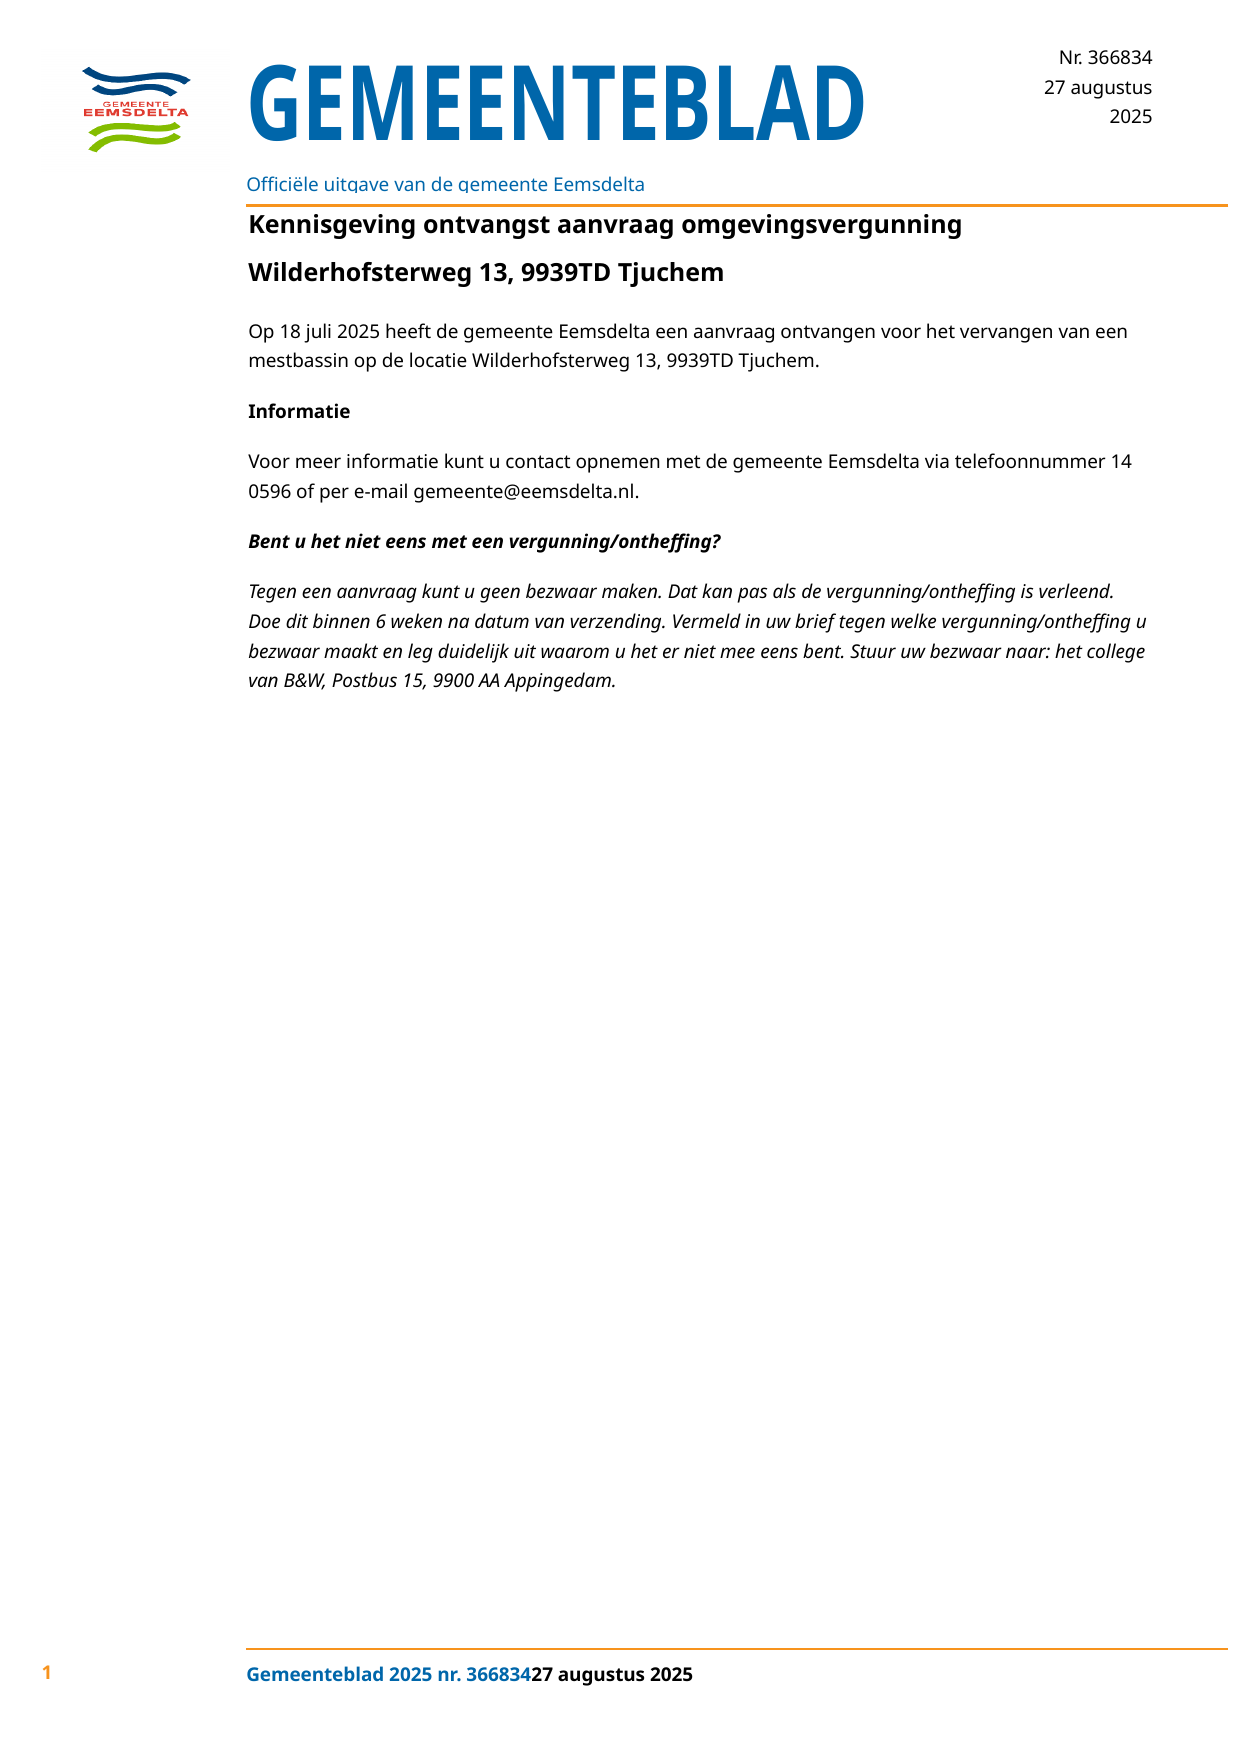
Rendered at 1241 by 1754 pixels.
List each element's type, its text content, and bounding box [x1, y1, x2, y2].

text Informatie [248, 398, 1152, 424]
text Kennisgeving ontvangst aanvraag omgevingsvergunning Wilderhofsterweg 13, 9939TD Tjuchem [248, 207, 1152, 288]
picture [41, 47, 231, 172]
text Op 18 juli 2025 heeft de gemeente Eemsdelta een aanvraag ontvangen voor het vervangen van een mestbassin op de locatie Wilderhofsterweg 13, 9939TD Tjuchem. [248, 318, 1152, 373]
text Tegen een aanvraag kunt u geen bezwaar maken. Dat kan pas als de vergunning/ontheffing is verleend. Doe dit binnen 6 weken na datum van verzending. Vermeld in uw brief tegen welke vergunning/ontheffing u bezwaar maakt en leg duidelijk uit waarom u het er niet mee eens bent. Stuur uw bezwaar naar: het college van B&W, Postbus 15, 9900 AA Appingedam. [248, 579, 1152, 693]
text Bent u het niet eens met een vergunning/ontheffing? [248, 528, 1152, 554]
text Voor meer informatie kunt u contact opnemen met de gemeente Eemsdelta via telefoonnummer 14 0596 of per e-mail gemeente@eemsdelta.nl. [248, 448, 1152, 504]
